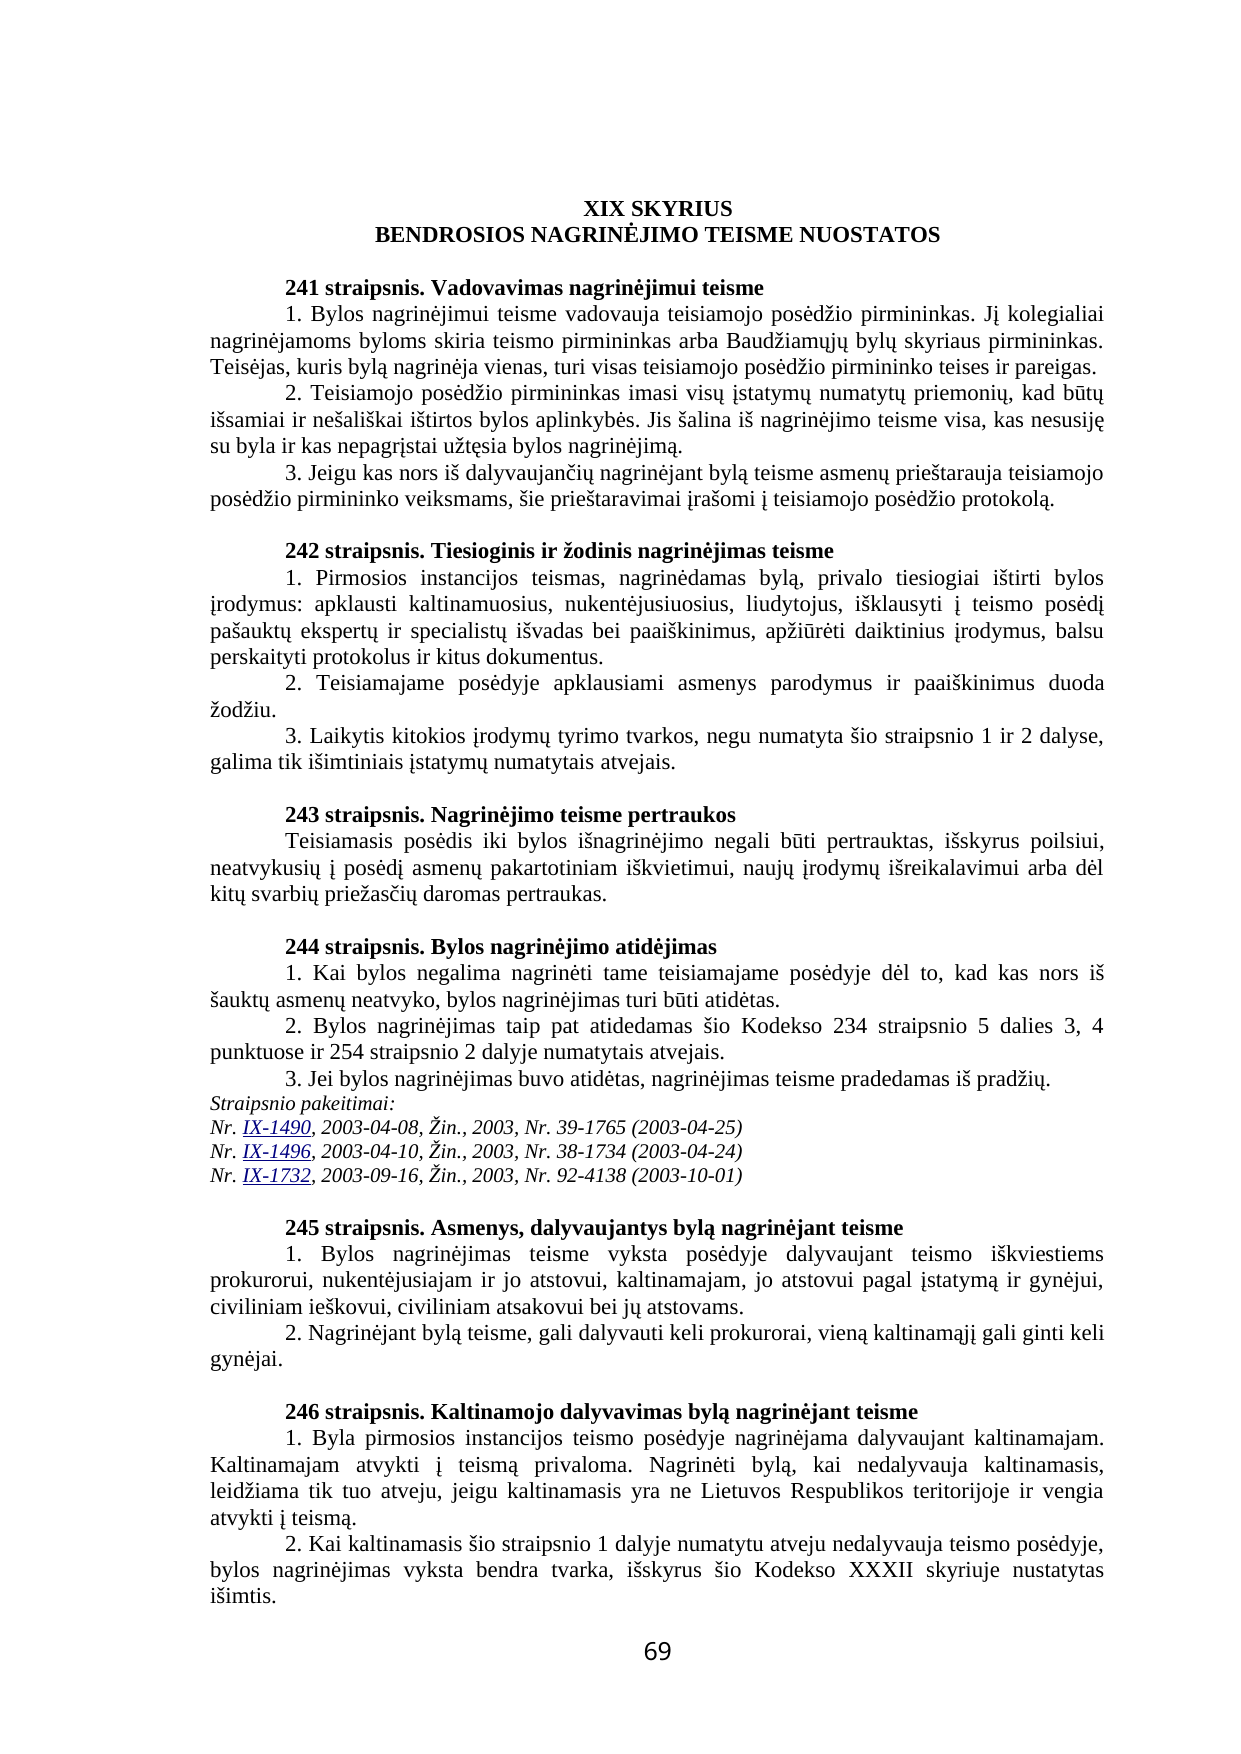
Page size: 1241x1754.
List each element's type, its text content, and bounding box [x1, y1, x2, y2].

text Straipsnio pakeitimai: [210, 1091, 1106, 1115]
text 3. Jeigu kas nors iš dalyvaujančių nagrinėjant bylą teisme asmenų prieštarauja teisiamojo posėdžio pirmininko veiksmams, šie prieštaravimai įrašomi į teisiamojo posėdžio protokolą. [210, 458, 1106, 511]
text 2. Teisiamajame posėdyje apklausiami asmenys parodymus ir paaiškinimus duoda žodžiu. [210, 669, 1106, 722]
text 3. Laikytis kitokios įrodymų tyrimo tvarkos, negu numatyta šio straipsnio 1 ir 2 dalyse, galima tik išimtiniais įstatymų numatytais atvejais. [210, 722, 1106, 775]
text 245 straipsnis. Asmenys, dalyvaujantys bylą nagrinėjant teisme [210, 1214, 1106, 1240]
text Nr. IX-1732, 2003-09-16, Žin., 2003, Nr. 92-4138 (2003-10-01) [210, 1163, 1106, 1187]
text 1. Bylos nagrinėjimui teisme vadovauja teisiamojo posėdžio pirmininkas. Jį kolegialiai nagrinėjamoms byloms skiria teismo pirmininkas arba Baudžiamųjų bylų skyriaus pirmininkas. Teisėjas, kuris bylą nagrinėja vienas, turi visas teisiamojo posėdžio pirmininko teises ir pareigas. [210, 300, 1106, 379]
text 242 straipsnis. Tiesioginis ir žodinis nagrinėjimas teisme [210, 538, 1106, 564]
text 1. Byla pirmosios instancijos teismo posėdyje nagrinėjama dalyvaujant kaltinamajam. Kaltinamajam atvykti į teismą privaloma. Nagrinėti bylą, kai nedalyvauja kaltinamasis, leidžiama tik tuo atveju, jeigu kaltinamasis yra ne Lietuvos Respublikos teritorijoje ir vengia atvykti į teismą. [210, 1424, 1106, 1530]
text 246 straipsnis. Kaltinamojo dalyvavimas bylą nagrinėjant teisme [210, 1398, 1106, 1424]
text Nr. IX-1490, 2003-04-08, Žin., 2003, Nr. 39-1765 (2003-04-25) [210, 1115, 1106, 1139]
text 244 straipsnis. Bylos nagrinėjimo atidėjimas [210, 933, 1106, 959]
text Teisiamasis posėdis iki bylos išnagrinėjimo negali būti pertrauktas, išskyrus poilsiui, neatvykusių į posėdį asmenų pakartotiniam iškvietimui, naujų įrodymų išreikalavimui arba dėl kitų svarbių priežasčių daromas pertraukas. [210, 827, 1106, 907]
text Bendrosios nagrinėjimo teisme nuostatos [210, 221, 1106, 248]
text Nr. IX-1496, 2003-04-10, Žin., 2003, Nr. 38-1734 (2003-04-24) [210, 1139, 1106, 1163]
text 2. Bylos nagrinėjimas taip pat atidedamas šio Kodekso 234 straipsnio 5 dalies 3, 4 punktuose ir 254 straipsnio 2 dalyje numatytais atvejais. [210, 1012, 1106, 1065]
text 2. Teisiamojo posėdžio pirmininkas imasi visų įstatymų numatytų priemonių, kad būtų išsamiai ir nešališkai ištirtos bylos aplinkybės. Jis šalina iš nagrinėjimo teisme visa, kas nesusiję su byla ir kas nepagrįstai užtęsia bylos nagrinėjimą. [210, 379, 1106, 458]
subtitle XIX skyrius [210, 195, 1106, 221]
text 243 straipsnis. Nagrinėjimo teisme pertraukos [210, 801, 1106, 827]
text 1. Pirmosios instancijos teismas, nagrinėdamas bylą, privalo tiesiogiai ištirti bylos įrodymus: apklausti kaltinamuosius, nukentėjusiuosius, liudytojus, išklausyti į teismo posėdį pašauktų ekspertų ir specialistų išvadas bei paaiškinimus, apžiūrėti daiktinius įrodymus, balsu perskaityti protokolus ir kitus dokumentus. [210, 564, 1106, 669]
text 1. Kai bylos negalima nagrinėti tame teisiamajame posėdyje dėl to, kad kas nors iš šauktų asmenų neatvyko, bylos nagrinėjimas turi būti atidėtas. [210, 959, 1106, 1012]
text 3. Jei bylos nagrinėjimas buvo atidėtas, nagrinėjimas teisme pradedamas iš pradžių. [210, 1065, 1106, 1091]
text 241 straipsnis. Vadovavimas nagrinėjimui teisme [210, 274, 1106, 300]
text 2. Kai kaltinamasis šio straipsnio 1 dalyje numatytu atveju nedalyvauja teismo posėdyje, bylos nagrinėjimas vyksta bendra tvarka, išskyrus šio Kodekso XXXII skyriuje nustatytas išimtis. [210, 1530, 1106, 1609]
text 2. Nagrinėjant bylą teisme, gali dalyvauti keli prokurorai, vieną kaltinamąjį gali ginti keli gynėjai. [210, 1319, 1106, 1372]
text 1. Bylos nagrinėjimas teisme vyksta posėdyje dalyvaujant teismo iškviestiems prokurorui, nukentėjusiajam ir jo atstovui, kaltinamajam, jo atstovui pagal įstatymą ir gynėjui, civiliniam ieškovui, civiliniam atsakovui bei jų atstovams. [210, 1240, 1106, 1319]
